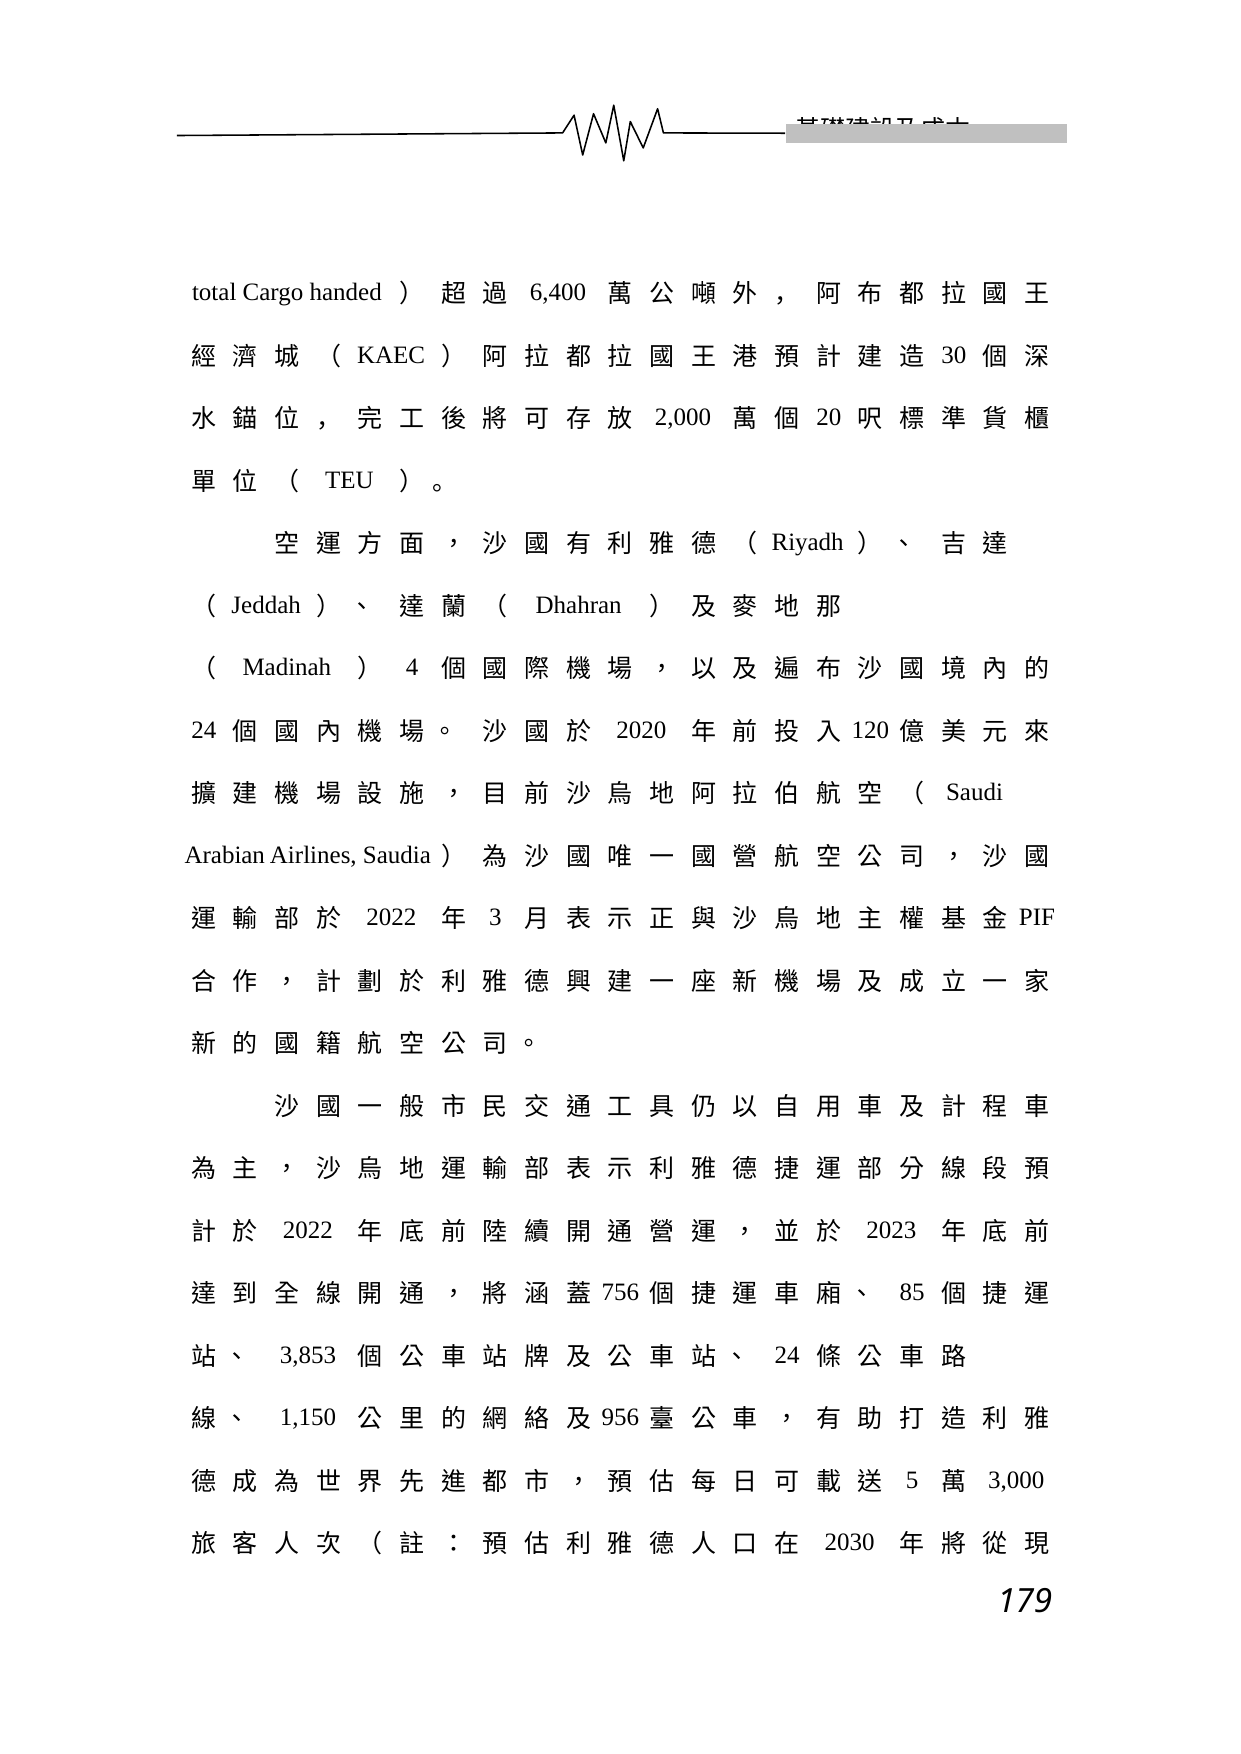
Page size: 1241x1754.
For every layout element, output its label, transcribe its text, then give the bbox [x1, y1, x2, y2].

text 空運方面，沙國有利雅德（Riyadh）、吉達（Jeddah）、達蘭（Dhahran）及麥地那（Madinah）4個國際機場，以及遍布沙國境內的24個國內機場。沙國於2020年前投入120億美元來擴建機場設施，目前沙烏地阿拉伯航空（Saudi Arabian Airlines, Saudia）為沙國唯一國營航空公司，沙國運輸部於2022年3月表示正與沙烏地主權基金PIF合作，計劃於利雅德興建一座新機場及成立一家新的國籍航空公司。 [183, 500, 1058, 1063]
text total Cargo handed）超過6,400萬公噸外，阿布都拉國王經濟城（KAEC）阿拉都拉國王港預計建造30個深水錨位，完工後將可存放2,000萬個20呎標準貨櫃單位（TEU）。 [183, 250, 1058, 500]
text 沙國一般市民交通工具仍以自用車及計程車為主，沙烏地運輸部表示利雅德捷運部分線段預計於2022年底前陸續開通營運，並於2023年底前達到全線開通，將涵蓋756個捷運車廂、85個捷運站、3,853個公車站牌及公車站、24條公車路線、1,150公里的網絡及956臺公車，有助打造利雅德成為世界先進都市，預估每日可載送5萬3,000旅客人次（註：預估利雅德人口在2030年將從現 [183, 1063, 1058, 1563]
